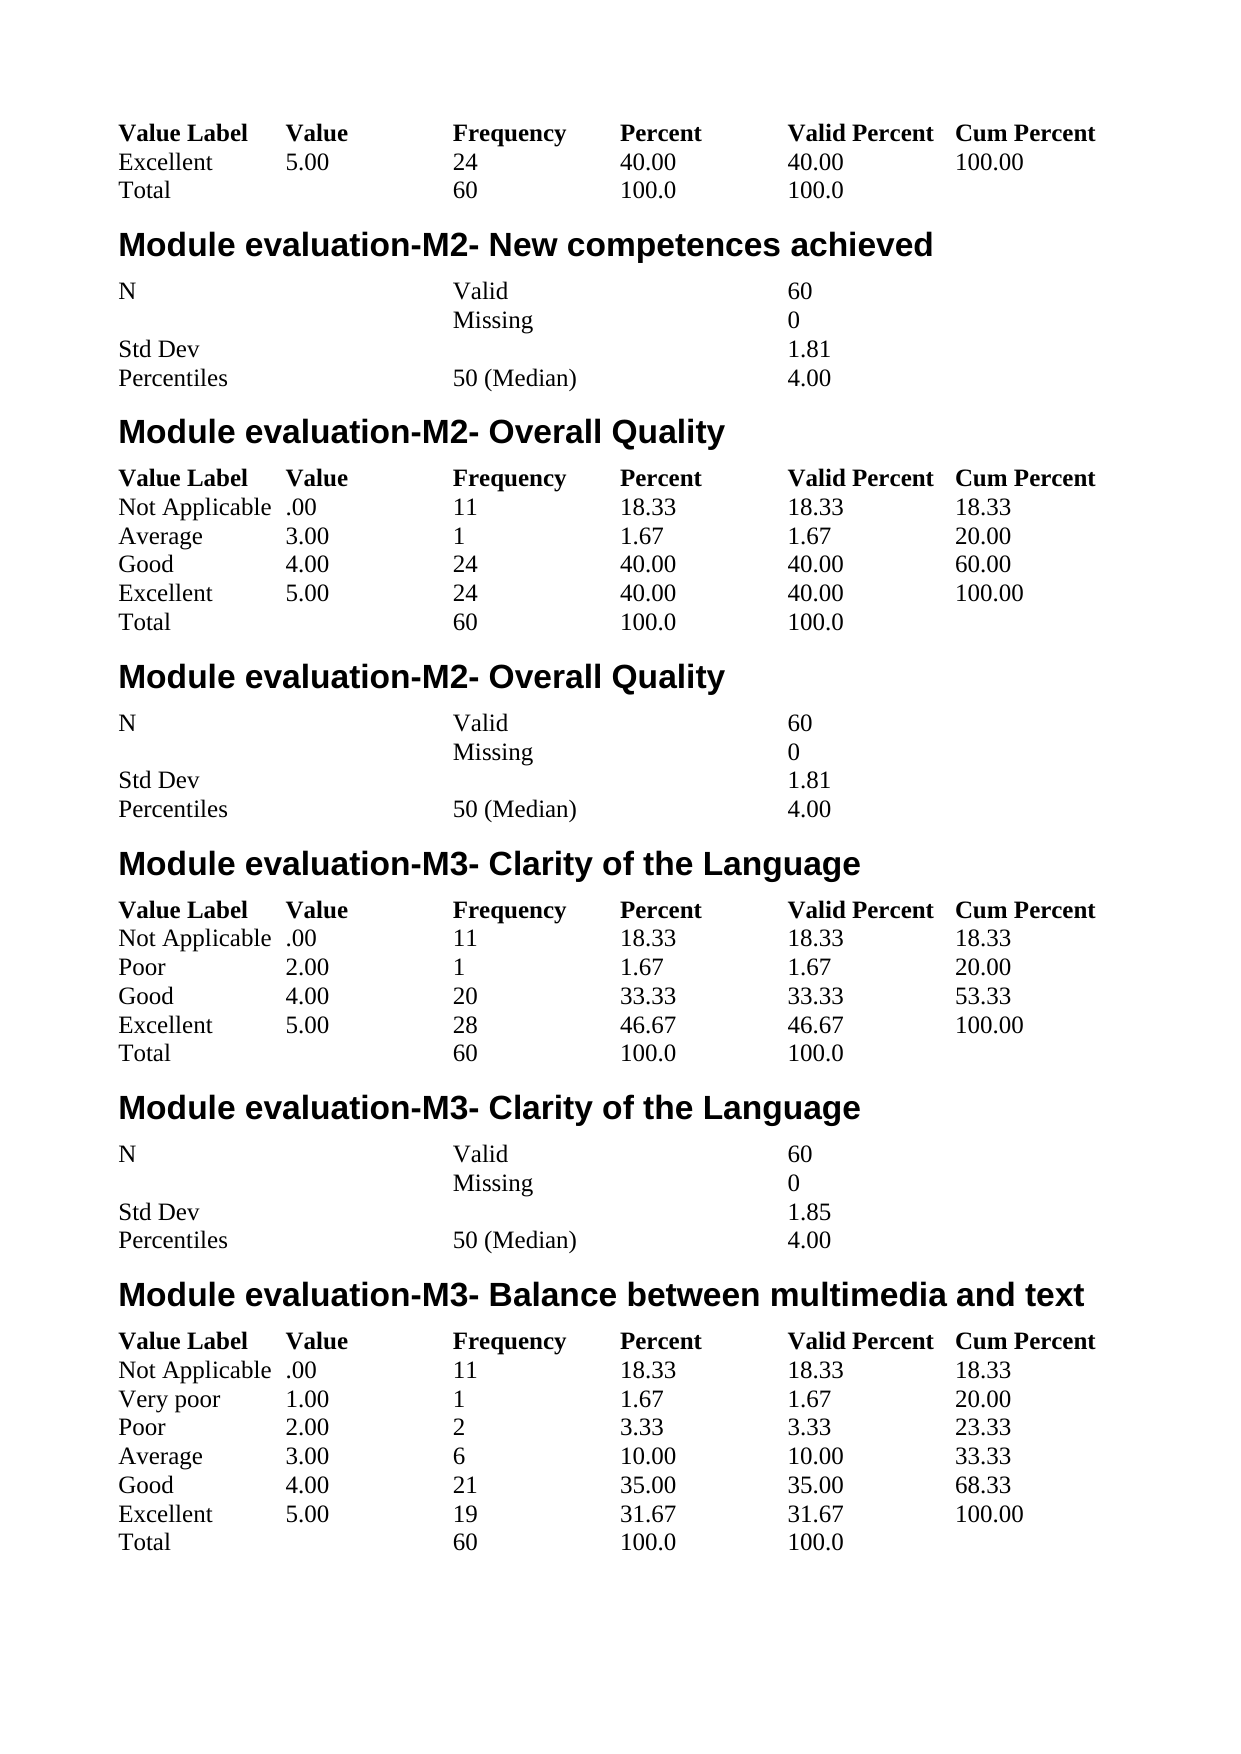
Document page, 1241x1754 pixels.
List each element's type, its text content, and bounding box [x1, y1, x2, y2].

table_cell 18.33 [955, 1355, 1122, 1384]
table_cell Good [118, 981, 285, 1010]
table_cell Missing [453, 1168, 787, 1197]
table_header Frequency [453, 895, 620, 923]
table_cell 31.67 [620, 1499, 787, 1527]
table_cell Total [118, 1039, 453, 1067]
table_cell 18.33 [955, 492, 1122, 521]
table_cell Percentiles [118, 1226, 453, 1254]
table_cell [453, 334, 787, 363]
subtitle Module evaluation-M3- Clarity of the Language [118, 844, 1122, 882]
table_cell 18.33 [955, 924, 1122, 952]
table_cell 100.0 [620, 176, 787, 204]
table_cell [453, 765, 787, 794]
table_cell 4.00 [788, 1226, 1122, 1254]
table_cell Missing [453, 737, 787, 765]
table_cell 33.33 [955, 1441, 1122, 1470]
table_cell Average [118, 1441, 285, 1470]
table_cell 1 [453, 521, 620, 549]
table_header N [118, 276, 453, 305]
table_cell 50 (Median) [453, 794, 787, 823]
table_cell 50 (Median) [453, 363, 787, 391]
table_header Valid [453, 1139, 787, 1168]
table_cell 100.0 [788, 607, 955, 636]
table_header Frequency [453, 118, 620, 147]
table_cell 18.33 [788, 924, 955, 952]
table_cell 3.33 [620, 1413, 787, 1441]
table_cell 10.00 [620, 1441, 787, 1470]
table_cell 4.00 [285, 1470, 453, 1499]
table_cell 18.33 [620, 1355, 787, 1384]
table_header Value Label [118, 1326, 285, 1355]
table_cell 10.00 [788, 1441, 955, 1470]
table_cell 35.00 [620, 1470, 787, 1499]
table_cell 35.00 [788, 1470, 955, 1499]
table_cell 11 [453, 924, 620, 952]
table_cell 5.00 [285, 147, 453, 176]
table_header Value Label [118, 118, 285, 147]
table_cell 1.67 [620, 952, 787, 981]
table_cell 100.0 [620, 607, 787, 636]
table_cell Total [118, 1528, 453, 1556]
table_cell 1.85 [788, 1197, 1122, 1226]
table_cell 4.00 [788, 363, 1122, 391]
table_header Value [285, 463, 453, 492]
table_cell 1 [453, 952, 620, 981]
table_cell 46.67 [620, 1010, 787, 1038]
table_cell Good [118, 550, 285, 578]
table_cell .00 [285, 1355, 453, 1384]
table_header Percent [620, 1326, 787, 1355]
table_cell 18.33 [788, 1355, 955, 1384]
subtitle Module evaluation-M2- Overall Quality [118, 657, 1122, 695]
table_cell 24 [453, 147, 620, 176]
table_cell 2.00 [285, 952, 453, 981]
table_cell 40.00 [788, 147, 955, 176]
table_cell 2 [453, 1413, 620, 1441]
table_cell Not Applicable [118, 492, 285, 521]
table_cell 24 [453, 550, 620, 578]
table_cell [118, 1168, 453, 1197]
table_cell Missing [453, 305, 787, 334]
table_cell Excellent [118, 1499, 285, 1527]
table_cell 40.00 [620, 578, 787, 607]
table_cell 1.81 [788, 334, 1122, 363]
table_cell 1.67 [788, 952, 955, 981]
table_cell Excellent [118, 147, 285, 176]
table_cell 2.00 [285, 1413, 453, 1441]
table_cell .00 [285, 492, 453, 521]
table_cell 100.00 [955, 578, 1122, 607]
table_cell 5.00 [285, 1499, 453, 1527]
table_cell 1.67 [788, 521, 955, 549]
table_header Value Label [118, 463, 285, 492]
subtitle Module evaluation-M3- Clarity of the Language [118, 1088, 1122, 1127]
table_cell Percentiles [118, 794, 453, 823]
table_cell 31.67 [788, 1499, 955, 1527]
table_cell 3.00 [285, 1441, 453, 1470]
table_cell 4.00 [285, 550, 453, 578]
table_header Valid Percent [788, 463, 955, 492]
table_header Valid [453, 276, 787, 305]
table_header N [118, 708, 453, 737]
table_cell Average [118, 521, 285, 549]
table_cell 40.00 [620, 147, 787, 176]
table_cell 60 [453, 176, 620, 204]
table_cell 1.81 [788, 765, 1122, 794]
table_cell 40.00 [620, 550, 787, 578]
table_cell Not Applicable [118, 924, 285, 952]
table_header Valid Percent [788, 118, 955, 147]
table_cell 20 [453, 981, 620, 1010]
table_cell 20.00 [955, 521, 1122, 549]
table_cell 21 [453, 1470, 620, 1499]
table_cell 3.33 [788, 1413, 955, 1441]
table_cell 60 [453, 607, 620, 636]
subtitle Module evaluation-M2- Overall Quality [118, 412, 1122, 451]
table_cell 11 [453, 1355, 620, 1384]
table_cell 1.67 [620, 521, 787, 549]
table_header Value [285, 895, 453, 923]
table_cell Total [118, 176, 453, 204]
table_cell 53.33 [955, 981, 1122, 1010]
table_cell 20.00 [955, 1384, 1122, 1412]
table_cell 100.00 [955, 1010, 1122, 1038]
table_cell [118, 305, 453, 334]
table_cell 40.00 [788, 578, 955, 607]
table_cell 23.33 [955, 1413, 1122, 1441]
table_cell Excellent [118, 578, 285, 607]
table_cell Std Dev [118, 1197, 453, 1226]
subtitle Module evaluation-M2- New competences achieved [118, 225, 1122, 264]
table_cell Percentiles [118, 363, 453, 391]
table_cell 4.00 [788, 794, 1122, 823]
table_header 60 [788, 708, 1122, 737]
table_cell Poor [118, 952, 285, 981]
table_cell 0 [788, 305, 1122, 334]
table_header Percent [620, 118, 787, 147]
table_cell Very poor [118, 1384, 285, 1412]
table_header Frequency [453, 463, 620, 492]
table_cell 68.33 [955, 1470, 1122, 1499]
table_header N [118, 1139, 453, 1168]
table_header 60 [788, 276, 1122, 305]
table_cell 100.0 [620, 1039, 787, 1067]
table_header Value [285, 1326, 453, 1355]
table_cell [955, 607, 1122, 636]
table_header Cum Percent [955, 463, 1122, 492]
table_cell [955, 1039, 1122, 1067]
table_header Value Label [118, 895, 285, 923]
table_cell 5.00 [285, 578, 453, 607]
table_cell 60 [453, 1528, 620, 1556]
table_cell 0 [788, 737, 1122, 765]
table_header 60 [788, 1139, 1122, 1168]
table_header Value [285, 118, 453, 147]
table_cell 100.0 [788, 176, 955, 204]
table_cell 46.67 [788, 1010, 955, 1038]
table_cell 20.00 [955, 952, 1122, 981]
table_header Cum Percent [955, 895, 1122, 923]
table_cell 28 [453, 1010, 620, 1038]
table_cell 100.00 [955, 147, 1122, 176]
table_cell 1.67 [788, 1384, 955, 1412]
table_cell [453, 1197, 787, 1226]
table_cell [955, 176, 1122, 204]
table_cell 33.33 [788, 981, 955, 1010]
table_header Valid Percent [788, 1326, 955, 1355]
table_cell 33.33 [620, 981, 787, 1010]
table_cell 19 [453, 1499, 620, 1527]
table_cell Total [118, 607, 453, 636]
table_cell [955, 1528, 1122, 1556]
table_cell Std Dev [118, 765, 453, 794]
table_cell 3.00 [285, 521, 453, 549]
table_cell .00 [285, 924, 453, 952]
table_header Cum Percent [955, 118, 1122, 147]
table_cell Not Applicable [118, 1355, 285, 1384]
table_cell 50 (Median) [453, 1226, 787, 1254]
table_cell Excellent [118, 1010, 285, 1038]
table_header Frequency [453, 1326, 620, 1355]
table_cell 5.00 [285, 1010, 453, 1038]
table_cell 1.67 [620, 1384, 787, 1412]
table_cell 100.0 [788, 1528, 955, 1556]
table_cell 100.0 [620, 1528, 787, 1556]
table_cell Good [118, 1470, 285, 1499]
table_cell 11 [453, 492, 620, 521]
table_cell 6 [453, 1441, 620, 1470]
table_header Cum Percent [955, 1326, 1122, 1355]
table_cell 24 [453, 578, 620, 607]
table_cell Poor [118, 1413, 285, 1441]
table_cell 100.00 [955, 1499, 1122, 1527]
table_header Valid [453, 708, 787, 737]
table_header Valid Percent [788, 895, 955, 923]
table_header Percent [620, 463, 787, 492]
table_cell 40.00 [788, 550, 955, 578]
table_cell 100.0 [788, 1039, 955, 1067]
table_cell 18.33 [788, 492, 955, 521]
table_cell Std Dev [118, 334, 453, 363]
table_cell 60.00 [955, 550, 1122, 578]
table_cell 18.33 [620, 924, 787, 952]
subtitle Module evaluation-M3- Balance between multimedia and text [118, 1275, 1122, 1314]
table_cell 60 [453, 1039, 620, 1067]
table_cell 0 [788, 1168, 1122, 1197]
table_cell 4.00 [285, 981, 453, 1010]
table_header Percent [620, 895, 787, 923]
table_cell 18.33 [620, 492, 787, 521]
table_cell 1 [453, 1384, 620, 1412]
table_cell [118, 737, 453, 765]
table_cell 1.00 [285, 1384, 453, 1412]
